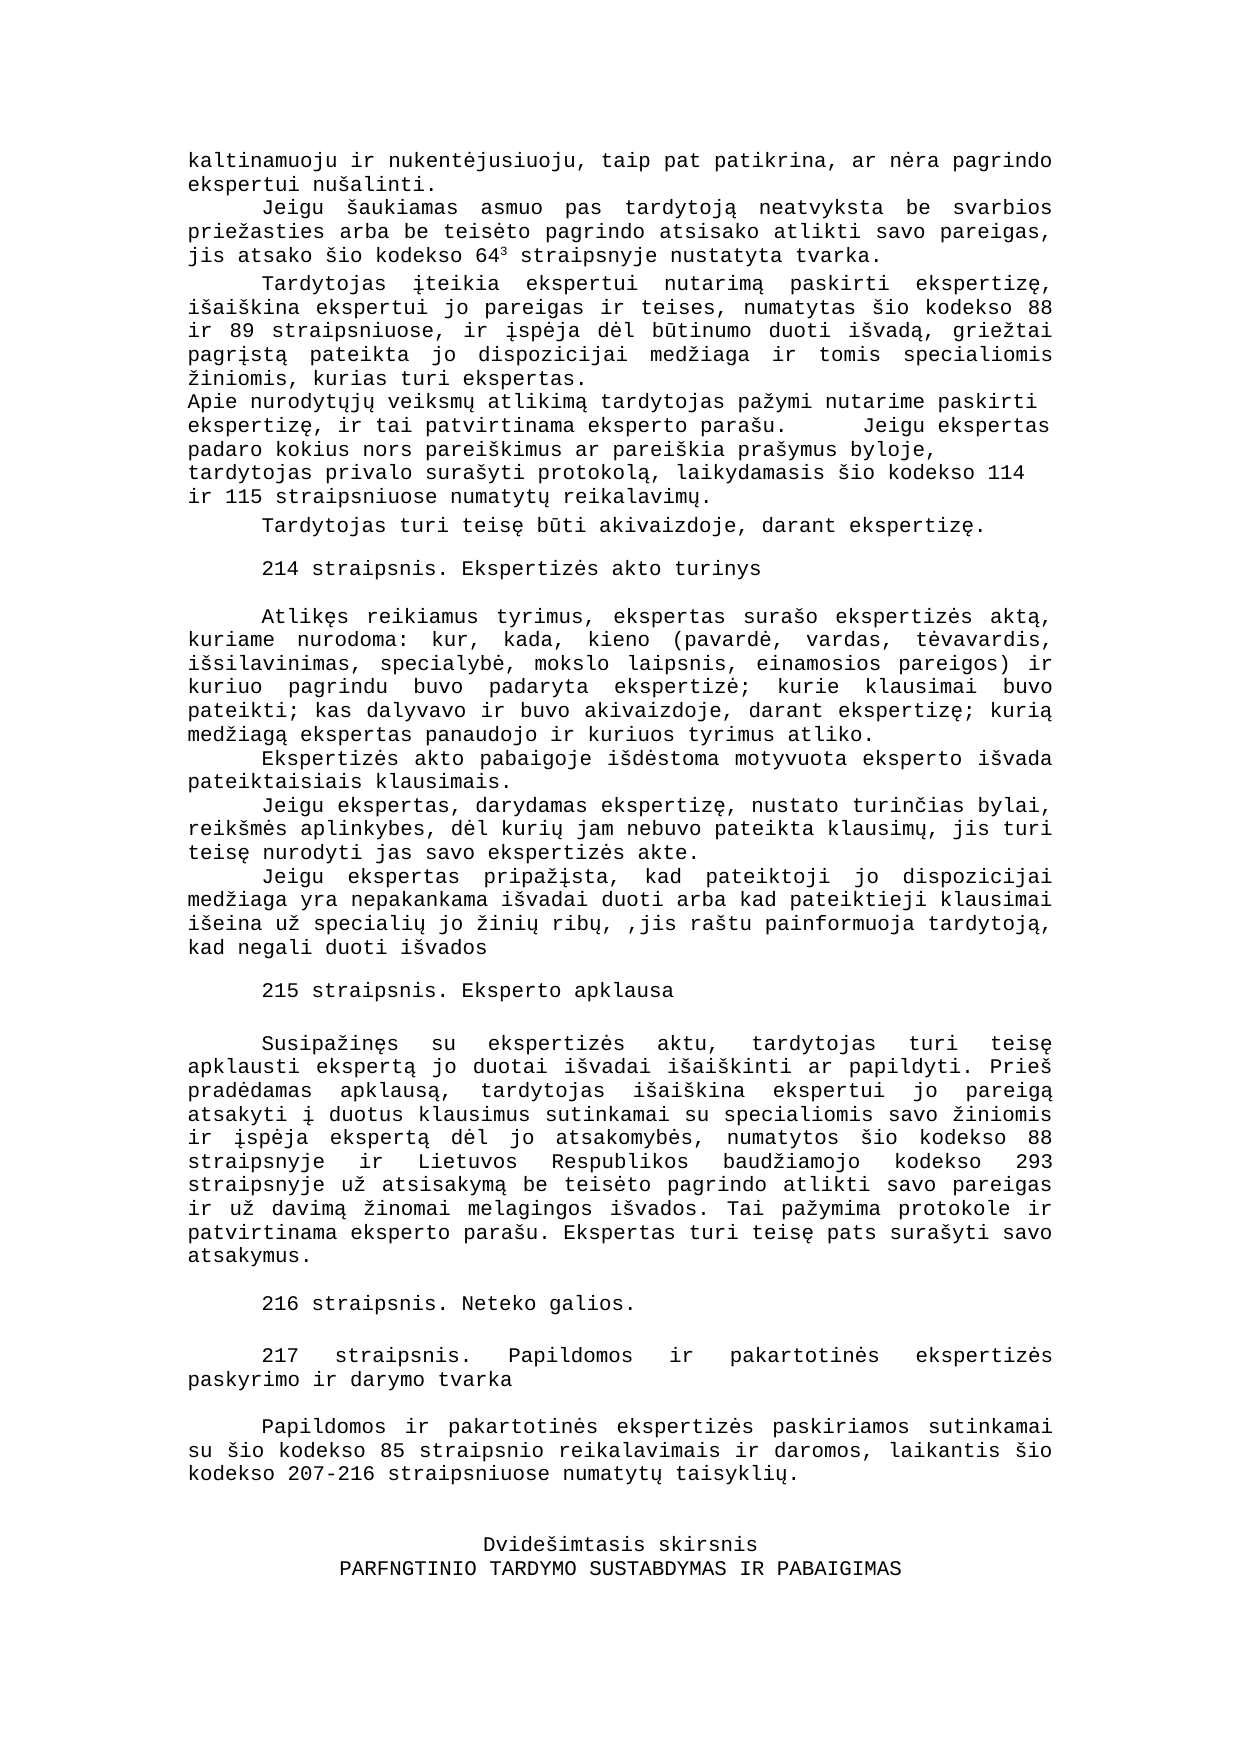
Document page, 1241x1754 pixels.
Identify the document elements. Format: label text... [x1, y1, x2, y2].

text Tardytojas turi teisę būti akivaizdoje, darant ekspertizę. [187, 515, 1053, 538]
text Jeigu šaukiamas asmuo pas tardytoją neatvyksta be svarbios priežasties arba be teisėto pagrindo atsisako atlikti savo pareigas, jis atsako šio kodekso 643 straipsnyje nustatyta tvarka. [187, 197, 1053, 268]
text Papildomos ir pakartotinės ekspertizės paskiriamos sutinkamai su šio kodekso 85 straipsnio reikalavimais ir daromos, laikantis šio kodekso 207-216 straipsniuose numatytų taisyklių. [187, 1416, 1053, 1487]
text Apie nurodytųjų veiksmų atlikimą tardytojas pažymi nutarime paskirti ekspertizę, ir tai patvirtinama eksperto parašu. Jeigu ekspertas padaro kokius nors pareiškimus ar pareiškia prašymus byloje, tardytojas privalo surašyti protokolą, laikydamasis šio kodekso 114 ir 115 straipsniuose numatytų reikalavimų. [187, 391, 1053, 510]
text 215 straipsnis. Eksperto apklausa [187, 980, 1053, 1004]
text Susipažinęs su ekspertizės aktu, tardytojas turi teisę apklausti ekspertą jo duotai išvadai išaiškinti ar papildyti. Prieš pradėdamas apklausą, tardytojas išaiškina ekspertui jo pareigą atsakyti į duotus klausimus sutinkamai su specialiomis savo žiniomis ir įspėja ekspertą dėl jo atsakomybės, numatytos šio kodekso 88 straipsnyje ir Lietuvos Respublikos baudžiamojo kodekso 293 straipsnyje už atsisakymą be teisėto pagrindo atlikti savo pareigas ir už davimą žinomai melagingos išvados. Tai pažymima protokole ir patvirtinama eksperto parašu. Ekspertas turi teisę pats surašyti savo atsakymus. [187, 1033, 1053, 1269]
text kaltinamuoju ir nukentėjusiuoju, taip pat patikrina, ar nėra pagrindo ekspertui nušalinti. [187, 150, 1053, 197]
text Dvidešimtasis skirsnis [187, 1534, 1053, 1558]
text Jeigu ekspertas pripažįsta, kad pateiktoji jo dispozicijai medžiaga yra nepakankama išvadai duoti arba kad pateiktieji klausimai išeina už specialių jo žinių ribų, ,jis raštu painformuoja tardytoją, kad negali duoti išvados [187, 866, 1053, 960]
text Tardytojas įteikia ekspertui nutarimą paskirti ekspertizę, išaiškina ekspertui jo pareigas ir teises, numatytas šio kodekso 88 ir 89 straipsniuose, ir įspėja dėl būtinumo duoti išvadą, griežtai pagrįstą pateikta jo dispozicijai medžiaga ir tomis specialiomis žiniomis, kurias turi ekspertas. [187, 273, 1053, 391]
text 217 straipsnis. Papildomos ir pakartotinės ekspertizės paskyrimo ir darymo tvarka [187, 1345, 1053, 1392]
text PARFNGTINIO TARDYMO SUSTABDYMAS IR PABAIGIMAS [187, 1558, 1053, 1581]
text Atlikęs reikiamus tyrimus, ekspertas surašo ekspertizės aktą, kuriame nurodoma: kur, kada, kieno (pavardė, vardas, tėvavardis, išsilavinimas, specialybė, mokslo laipsnis, einamosios pareigos) ir kuriuo pagrindu buvo padaryta ekspertizė; kurie klausimai buvo pateikti; kas dalyvavo ir buvo akivaizdoje, darant ekspertizę; kurią medžiagą ekspertas panaudojo ir kuriuos tyrimus atliko. [187, 606, 1053, 747]
text 214 straipsnis. Ekspertizės akto turinys [187, 558, 1053, 582]
text Jeigu ekspertas, darydamas ekspertizę, nustato turinčias bylai, reikšmės aplinkybes, dėl kurių jam nebuvo pateikta klausimų, jis turi teisę nurodyti jas savo ekspertizės akte. [187, 795, 1053, 866]
text Ekspertizės akto pabaigoje išdėstoma motyvuota eksperto išvada pateiktaisiais klausimais. [187, 747, 1053, 795]
text 216 straipsnis. Neteko galios. [187, 1293, 1053, 1316]
